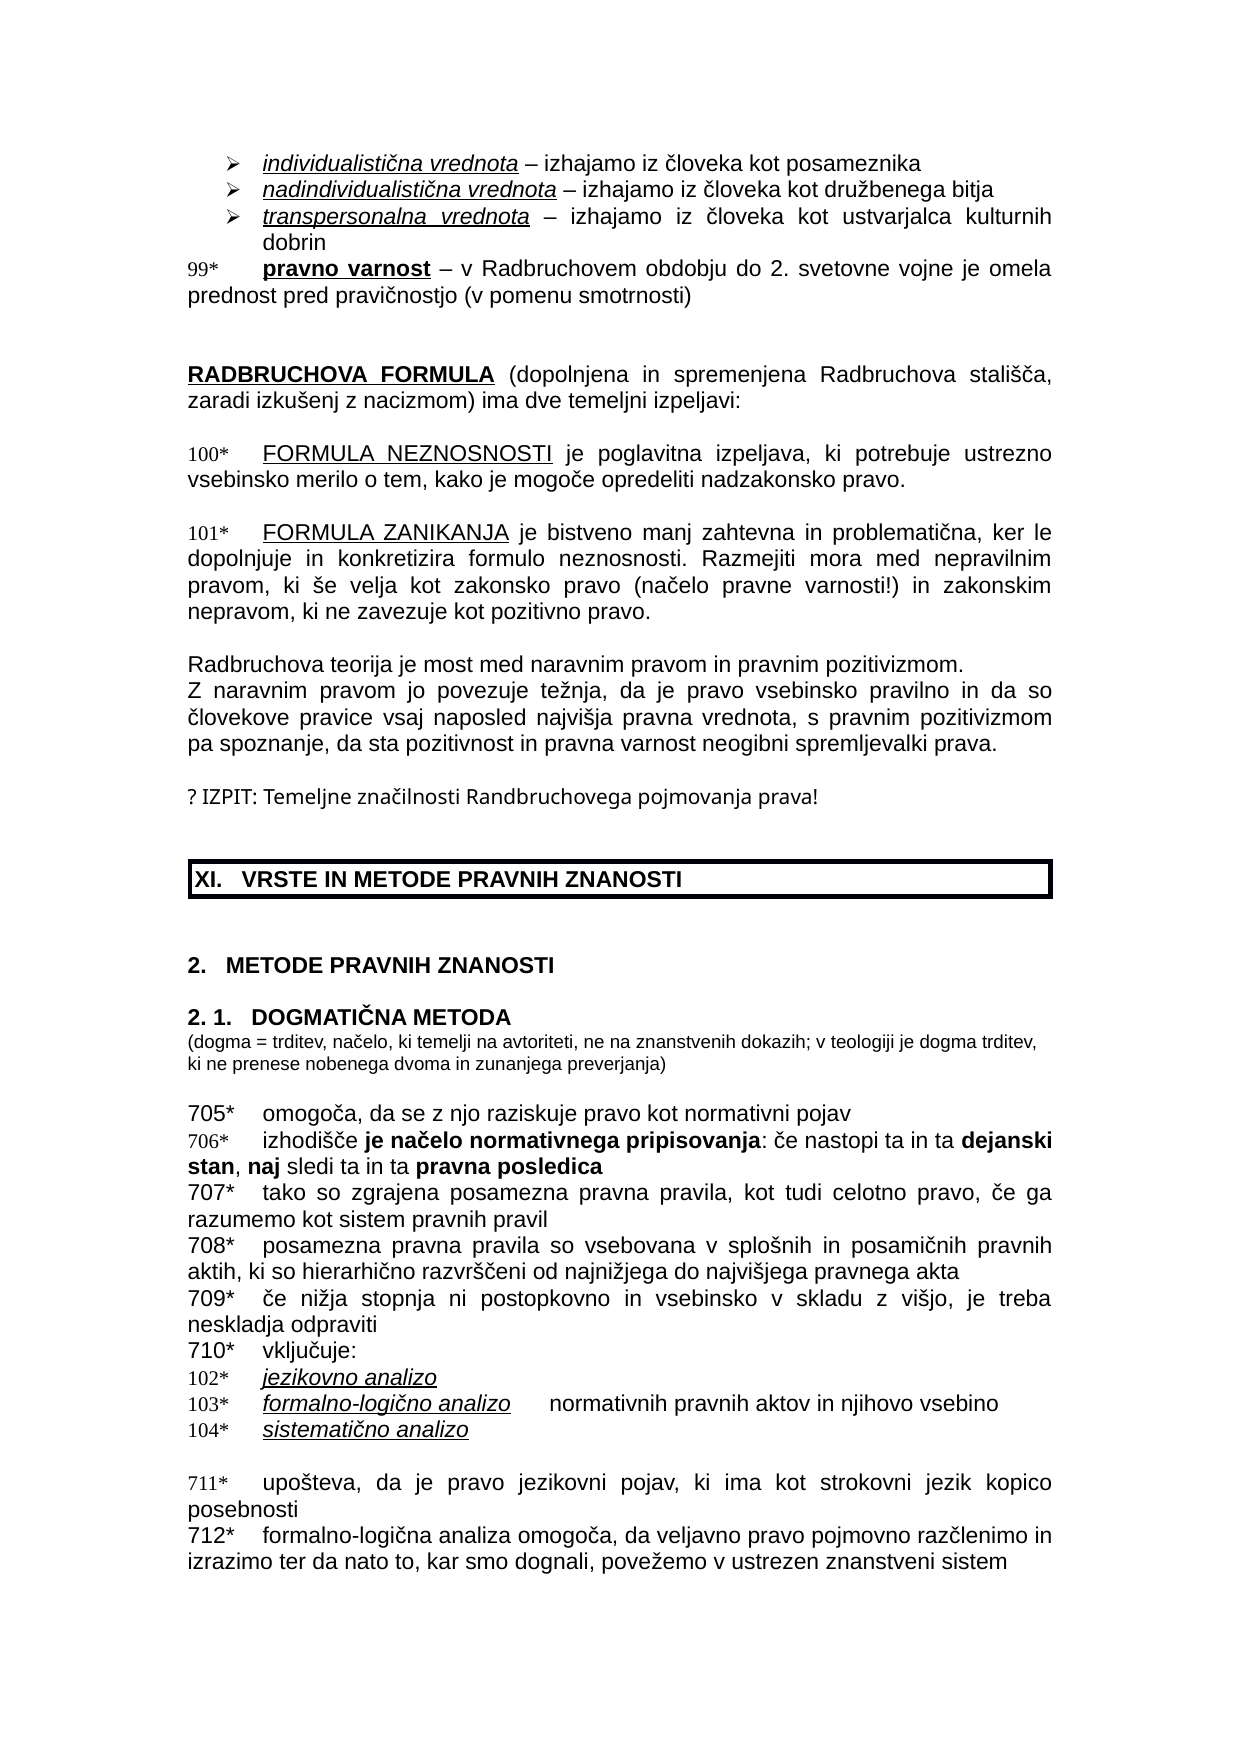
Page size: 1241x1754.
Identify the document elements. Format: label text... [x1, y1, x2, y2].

list sistematično analizo [187, 1416, 1053, 1443]
text Radbruchova teorija je most med naravnim pravom in pravnim pozitivizmom. [187, 651, 1053, 677]
text Z naravnim pravom jo povezuje težnja, da je pravo vsebinsko pravilno in da so človekove pravice vsaj naposled najvišja pravna vrednota, s pravnim pozitivizmom pa spoznanje, da sta pozitivnost in pravna varnost neogibni spremljevalki prava. [187, 677, 1053, 756]
list individualistična vrednota – izhajamo iz človeka kot posameznika [225, 150, 1053, 176]
list upošteva, da je pravo jezikovni pojav, ki ima kot strokovni jezik kopico posebnosti [187, 1469, 1053, 1522]
list jezikovno analizo [187, 1364, 1053, 1390]
list nadindividualistična vrednota – izhajamo iz človeka kot družbenega bitja [225, 176, 1053, 203]
text XI. VRSTE IN METODE PRAVNIH ZNANOSTI [192, 864, 1048, 894]
list vključuje: [187, 1337, 1053, 1364]
list tako so zgrajena posamezna pravna pravila, kot tudi celotno pravo, če ga razumemo kot sistem pravnih pravil [187, 1179, 1053, 1232]
list posamezna pravna pravila so vsebovana v splošnih in posamičnih pravnih aktih, ki so hierarhično razvrščeni od najnižjega do najvišjega pravnega akta [187, 1232, 1053, 1285]
text ? IZPIT: Temeljne značilnosti Randbruchovega pojmovanja prava! [187, 782, 1053, 811]
text 2. METODE PRAVNIH ZNANOSTI [187, 952, 1053, 978]
list formalno-logično analizo normativnih pravnih aktov in njihovo vsebino [187, 1390, 1053, 1416]
list omogoča, da se z njo raziskuje pravo kot normativni pojav [187, 1100, 1053, 1127]
list transpersonalna vrednota – izhajamo iz človeka kot ustvarjalca kulturnih dobrin [225, 203, 1053, 255]
list če nižja stopnja ni postopkovno in vsebinsko v skladu z višjo, je treba neskladja odpraviti [187, 1285, 1053, 1337]
text (dogma = trditev, načelo, ki temelji na avtoriteti, ne na znanstvenih dokazih; v teologiji je dogma trditev, ki ne prenese nobenega dvoma in zunanjega preverjanja) [187, 1031, 1053, 1074]
list formalno-logična analiza omogoča, da veljavno pravo pojmovno razčlenimo in izrazimo ter da nato to, kar smo dognali, povežemo v ustrezen znanstveni sistem [187, 1522, 1053, 1574]
text 2. 1. DOGMATIČNA METODA [187, 1004, 1053, 1031]
list FORMULA NEZNOSNOSTI je poglavitna izpeljava, ki potrebuje ustrezno vsebinsko merilo o tem, kako je mogoče opredeliti nadzakonsko pravo. [187, 440, 1053, 493]
text RADBRUCHOVA FORMULA (dopolnjena in spremenjena Radbruchova stališča, zaradi izkušenj z nacizmom) ima dve temeljni izpeljavi: [187, 361, 1053, 413]
list izhodišče je načelo normativnega pripisovanja: če nastopi ta in ta dejanski stan, naj sledi ta in ta pravna posledica [187, 1127, 1053, 1179]
list pravno varnost – v Radbruchovem obdobju do 2. svetovne vojne je omela prednost pred pravičnostjo (v pomenu smotrnosti) [187, 255, 1053, 308]
list FORMULA ZANIKANJA je bistveno manj zahtevna in problematična, ker le dopolnjuje in konkretizira formulo neznosnosti. Razmejiti mora med nepravilnim pravom, ki še velja kot zakonsko pravo (načelo pravne varnosti!) in zakonskim nepravom, ki ne zavezuje kot pozitivno pravo. [187, 519, 1053, 624]
